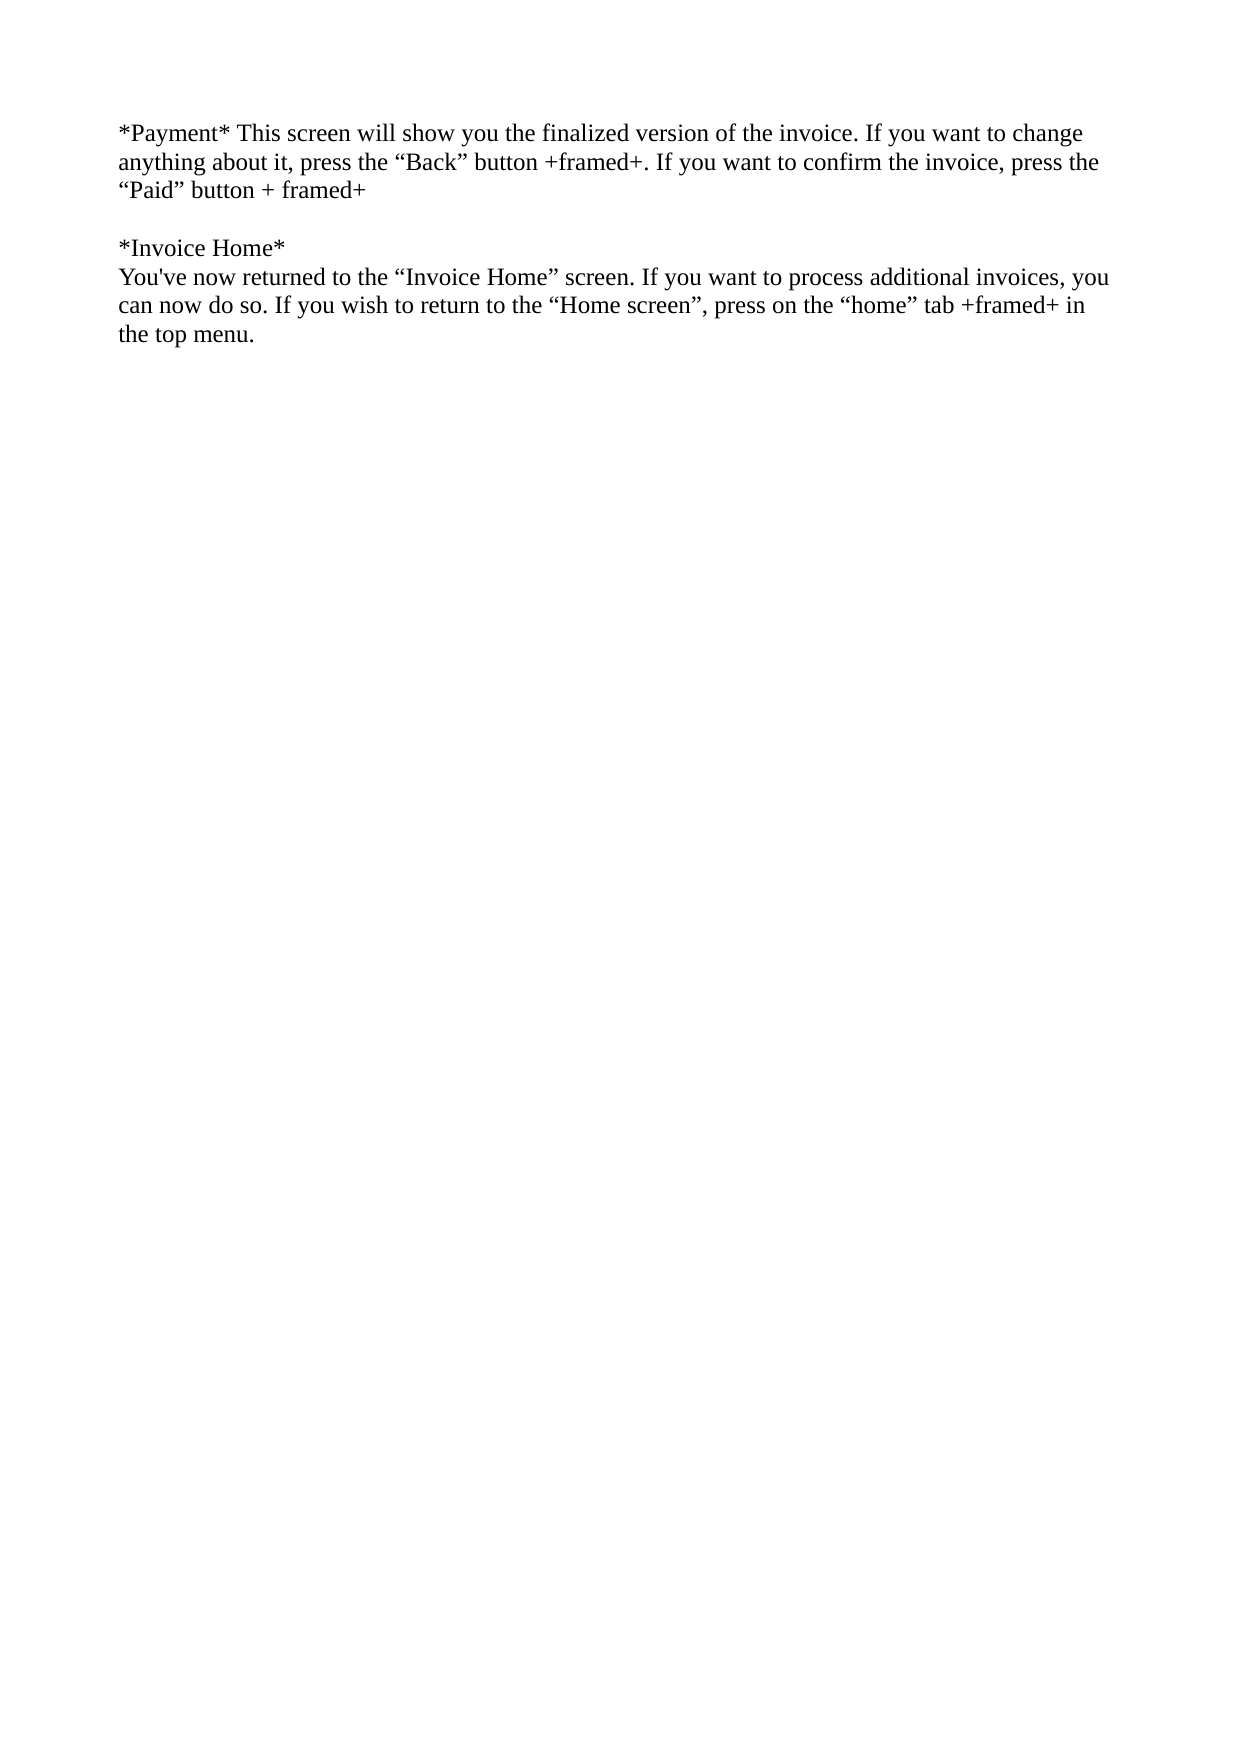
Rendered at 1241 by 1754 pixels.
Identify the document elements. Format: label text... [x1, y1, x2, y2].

text *Payment* This screen will show you the finalized version of the invoice. If you want to change anything about it, press the “Back” button +framed+. If you want to confirm the invoice, press the “Paid” button + framed+ [118, 118, 1122, 204]
text *Invoice Home* [118, 233, 1122, 262]
text You've now returned to the “Invoice Home” screen. If you want to process additional invoices, you can now do so. If you wish to return to the “Home screen”, press on the “home” tab +framed+ in the top menu. [118, 262, 1122, 348]
